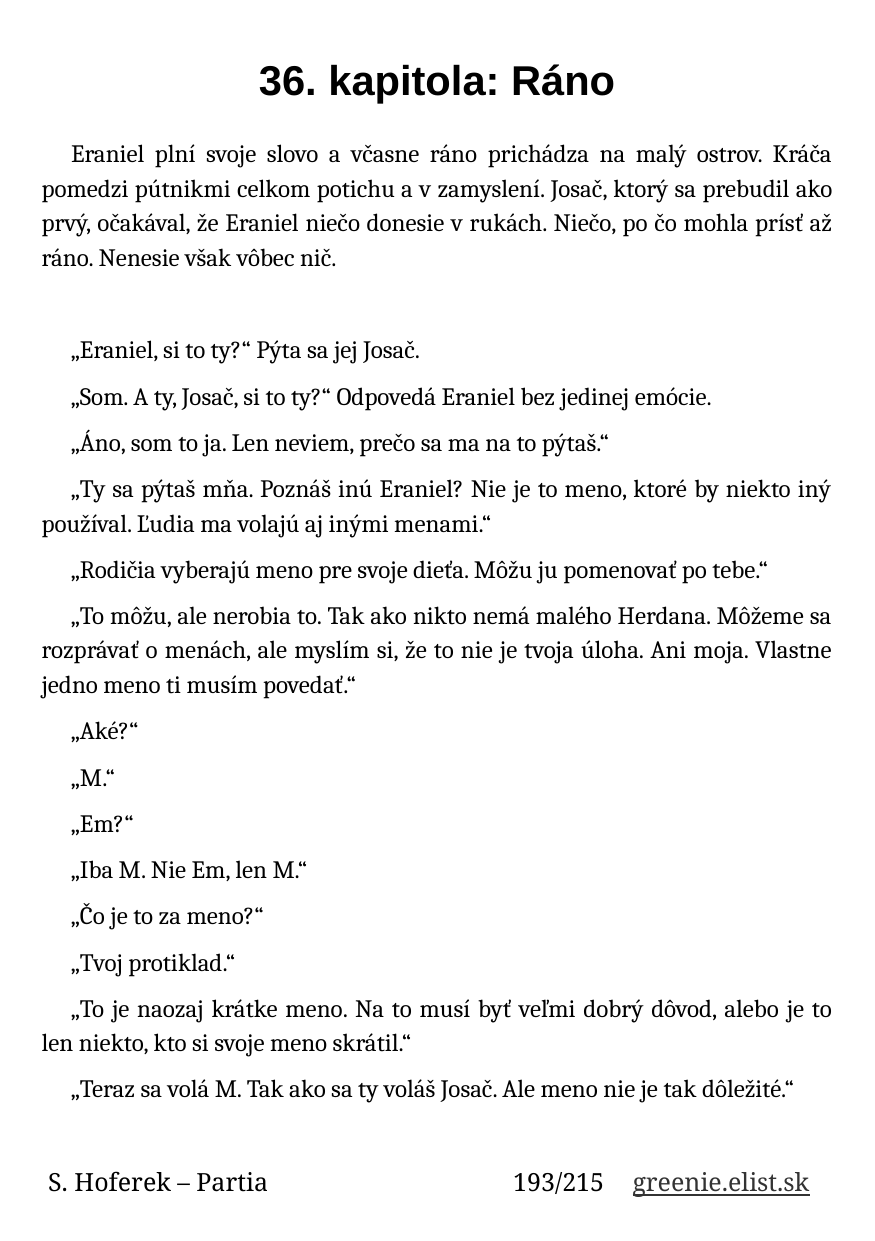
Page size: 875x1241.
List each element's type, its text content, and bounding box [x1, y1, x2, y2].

text „Teraz sa volá M. Tak ako sa ty voláš Josač. Ale meno nie je tak dôležité.“ [41, 1075, 833, 1104]
text „Som. A ty, Josač, si to ty?“ Odpovedá Eraniel bez jedinej emócie. [41, 382, 833, 411]
text „Čo je to za meno?“ [41, 902, 833, 931]
text „Rodičia vyberajú meno pre svoje dieťa. Môžu ju pomenovať po tebe.“ [41, 556, 833, 584]
text „Tvoj protiklad.“ [41, 948, 833, 977]
text „Iba M. Nie Em, len M.“ [41, 856, 833, 885]
subtitle 36. kapitola: Ráno [41, 56, 833, 104]
text „M.“ [41, 763, 833, 792]
text „To je naozaj krátke meno. Na to musí byť veľmi dobrý dôvod, alebo je to len niekto, kto si svoje meno skrátil.“ [41, 995, 833, 1058]
text „Eraniel, si to ty?“ Pýta sa jej Josač. [41, 336, 833, 365]
text „To môžu, ale nerobia to. Tak ako nikto nemá malého Herdana. Môžeme sa rozprávať o menách, ale myslím si, že to nie je tvoja úloha. Ani moja. Vlastne jedno meno ti musím povedať.“ [41, 602, 833, 700]
text „Áno, som to ja. Len neviem, prečo sa ma na to pýtaš.“ [41, 429, 833, 457]
text „Em?“ [41, 810, 833, 838]
text „Aké?“ [41, 717, 833, 746]
text Eraniel plní svoje slovo a včasne ráno prichádza na malý ostrov. Kráča pomedzi pútnikmi celkom potichu a v zamyslení. Josač, ktorý sa prebudil ako prvý, očakával, že Eraniel niečo donesie v rukách. Niečo, po čo mohla prísť až ráno. Nenesie však vôbec nič. [41, 140, 833, 272]
text „Ty sa pýtaš mňa. Poznáš inú Eraniel? Nie je to meno, ktoré by niekto iný používal. Ľudia ma volajú aj inými menami.“ [41, 475, 833, 538]
